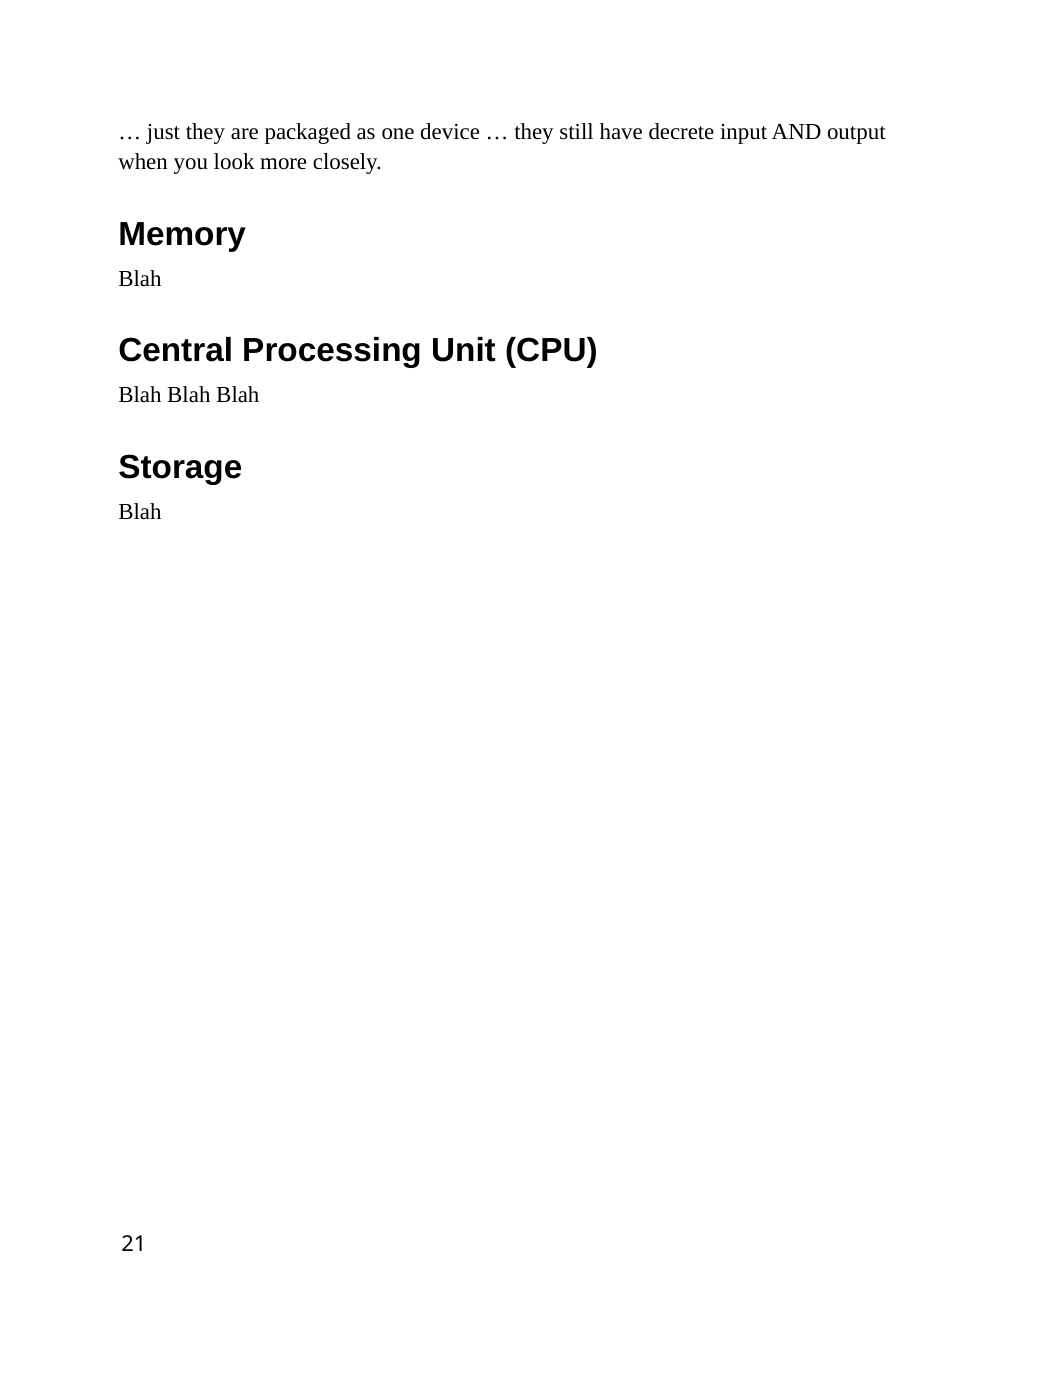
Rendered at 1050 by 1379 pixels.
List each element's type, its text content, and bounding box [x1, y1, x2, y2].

text … just they are packaged as one device … they still have decrete input AND output when you look more closely. [118, 118, 932, 175]
text Blah [118, 498, 932, 524]
subtitle Storage [118, 447, 932, 486]
subtitle Memory [118, 214, 932, 252]
subtitle Central Processing Unit (CPU) [118, 331, 932, 369]
text Blah Blah Blah [118, 381, 932, 408]
text Blah [118, 265, 932, 291]
